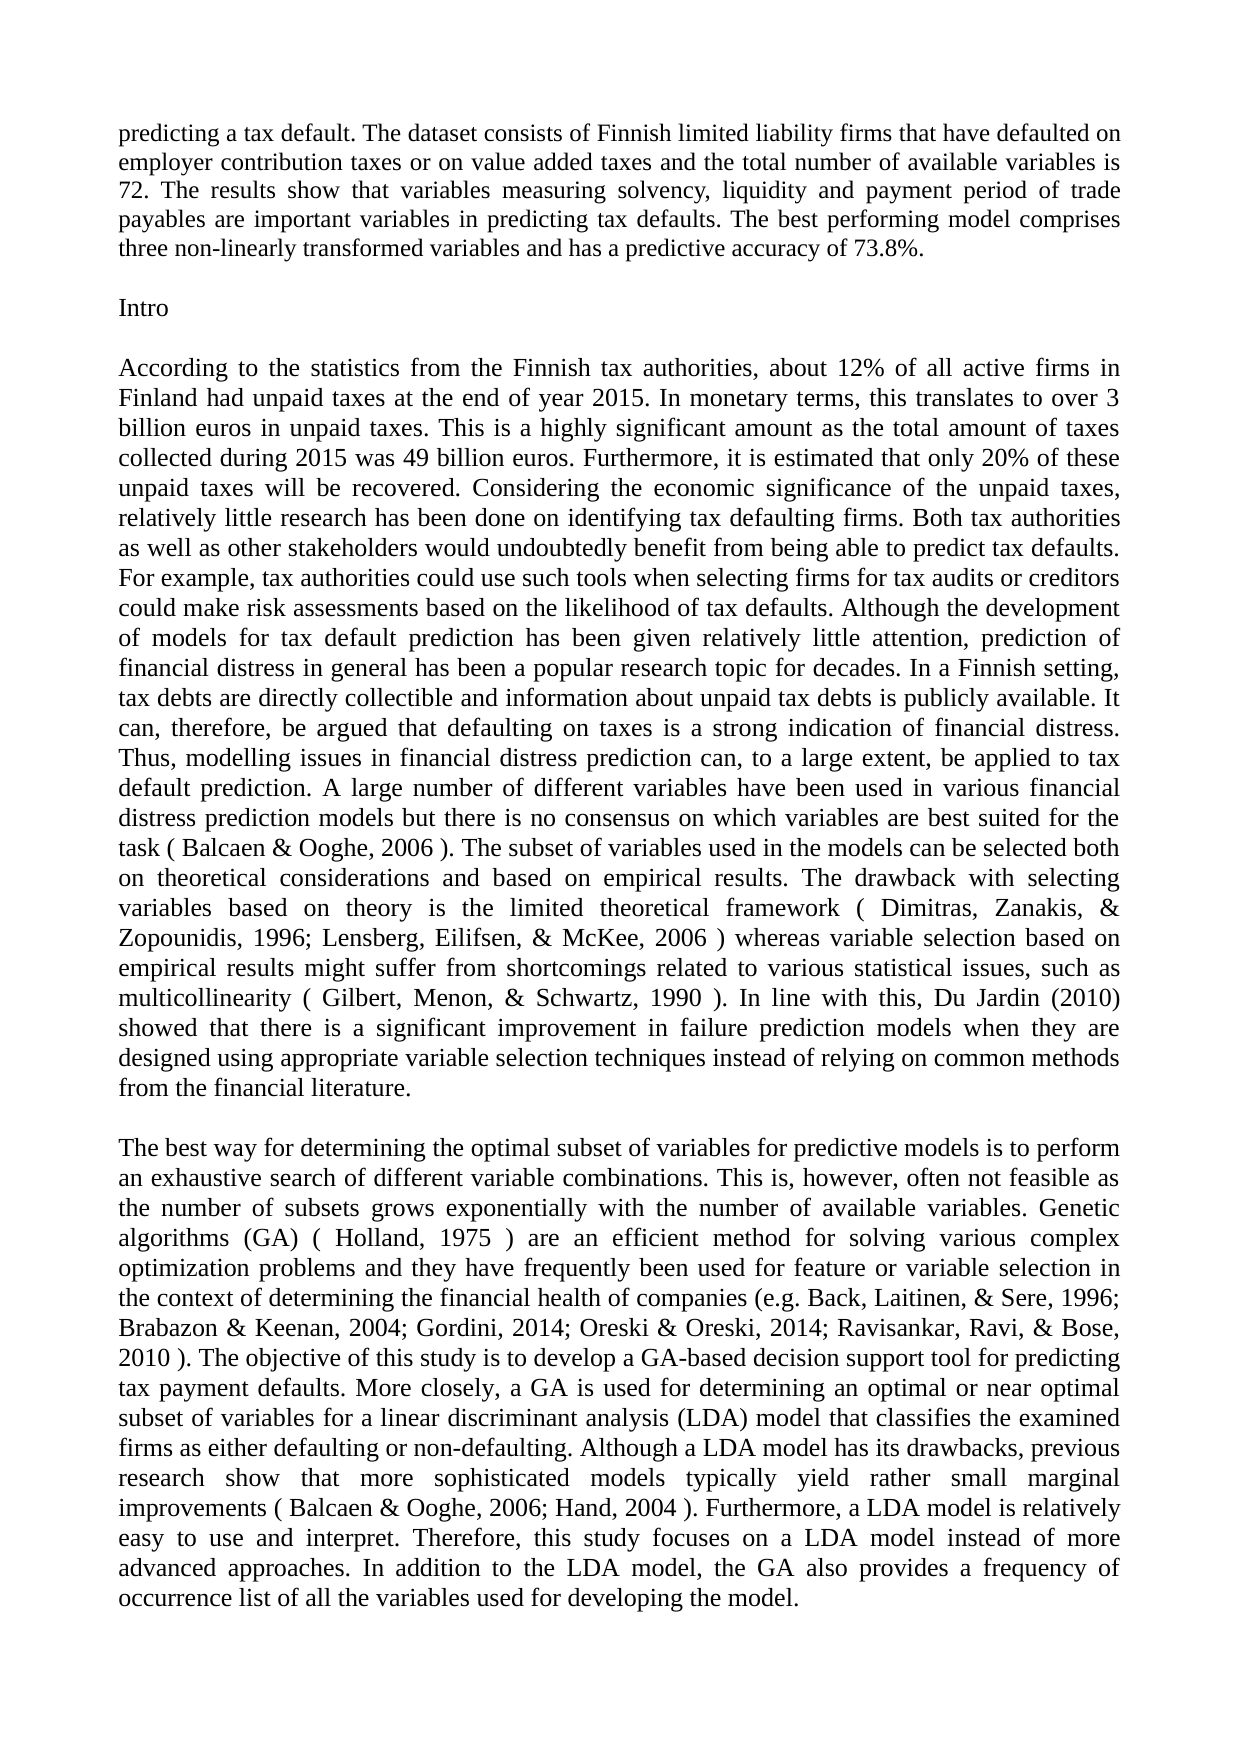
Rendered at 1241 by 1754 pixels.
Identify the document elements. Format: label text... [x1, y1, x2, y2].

text The best way for determining the optimal subset of variables for predictive models is to perform an exhaustive search of different variable combinations. This is, however, often not feasible as the number of subsets grows exponentially with the number of available variables. Genetic algorithms (GA) ( Holland, 1975 ) are an efficient method for solving various complex optimization problems and they have frequently been used for feature or variable selection in the context of determining the financial health of companies (e.g. Back, Laitinen, & Sere, 1996; Brabazon & Keenan, 2004; Gordini, 2014; Oreski & Oreski, 2014; Ravisankar, Ravi, & Bose, 2010 ). The objective of this study is to develop a GA-based decision support tool for predicting tax payment defaults. More closely, a GA is used for determining an optimal or near optimal subset of variables for a linear discriminant analysis (LDA) model that classifies the examined firms as either defaulting or non-defaulting. Although a LDA model has its drawbacks, previous research show that more sophisticated models typically yield rather small marginal improvements ( Balcaen & Ooghe, 2006; Hand, 2004 ). Furthermore, a LDA model is relatively easy to use and interpret. Therefore, this study focuses on a LDA model instead of more advanced approaches. In addition to the LDA model, the GA also provides a frequency of occurrence list of all the variables used for developing the model. [118, 1132, 1122, 1612]
text Intro [118, 292, 1122, 322]
text According to the statistics from the Finnish tax authorities, about 12% of all active firms in Finland had unpaid taxes at the end of year 2015. In monetary terms, this translates to over 3 billion euros in unpaid taxes. This is a highly significant amount as the total amount of taxes collected during 2015 was 49 billion euros. Furthermore, it is estimated that only 20% of these unpaid taxes will be recovered. Considering the economic significance of the unpaid taxes, relatively little research has been done on identifying tax defaulting firms. Both tax authorities as well as other stakeholders would undoubtedly benefit from being able to predict tax defaults. For example, tax authorities could use such tools when selecting firms for tax audits or creditors could make risk assessments based on the likelihood of tax defaults. Although the development of models for tax default prediction has been given relatively little attention, prediction of financial distress in general has been a popular research topic for decades. In a Finnish setting, tax debts are directly collectible and information about unpaid tax debts is publicly available. It can, therefore, be argued that defaulting on taxes is a strong indication of financial distress. Thus, modelling issues in financial distress prediction can, to a large extent, be applied to tax default prediction. A large number of different variables have been used in various financial distress prediction models but there is no consensus on which variables are best suited for the task ( Balcaen & Ooghe, 2006 ). The subset of variables used in the models can be selected both on theoretical considerations and based on empirical results. The drawback with selecting variables based on theory is the limited theoretical framework ( Dimitras, Zanakis, & Zopounidis, 1996; Lensberg, Eilifsen, & McKee, 2006 ) whereas variable selection based on empirical results might suffer from shortcomings related to various statistical issues, such as multicollinearity ( Gilbert, Menon, & Schwartz, 1990 ). In line with this, Du Jardin (2010) showed that there is a significant improvement in failure prediction models when they are designed using appropriate variable selection techniques instead of relying on common methods from the financial literature. [118, 352, 1122, 1102]
text predicting a tax default. The dataset consists of Finnish limited liability firms that have defaulted on employer contribution taxes or on value added taxes and the total number of available variables is 72. The results show that variables measuring solvency, liquidity and payment period of trade payables are important variables in predicting tax defaults. The best performing model comprises three non-linearly transformed variables and has a predictive accuracy of 73.8%. [118, 118, 1122, 262]
